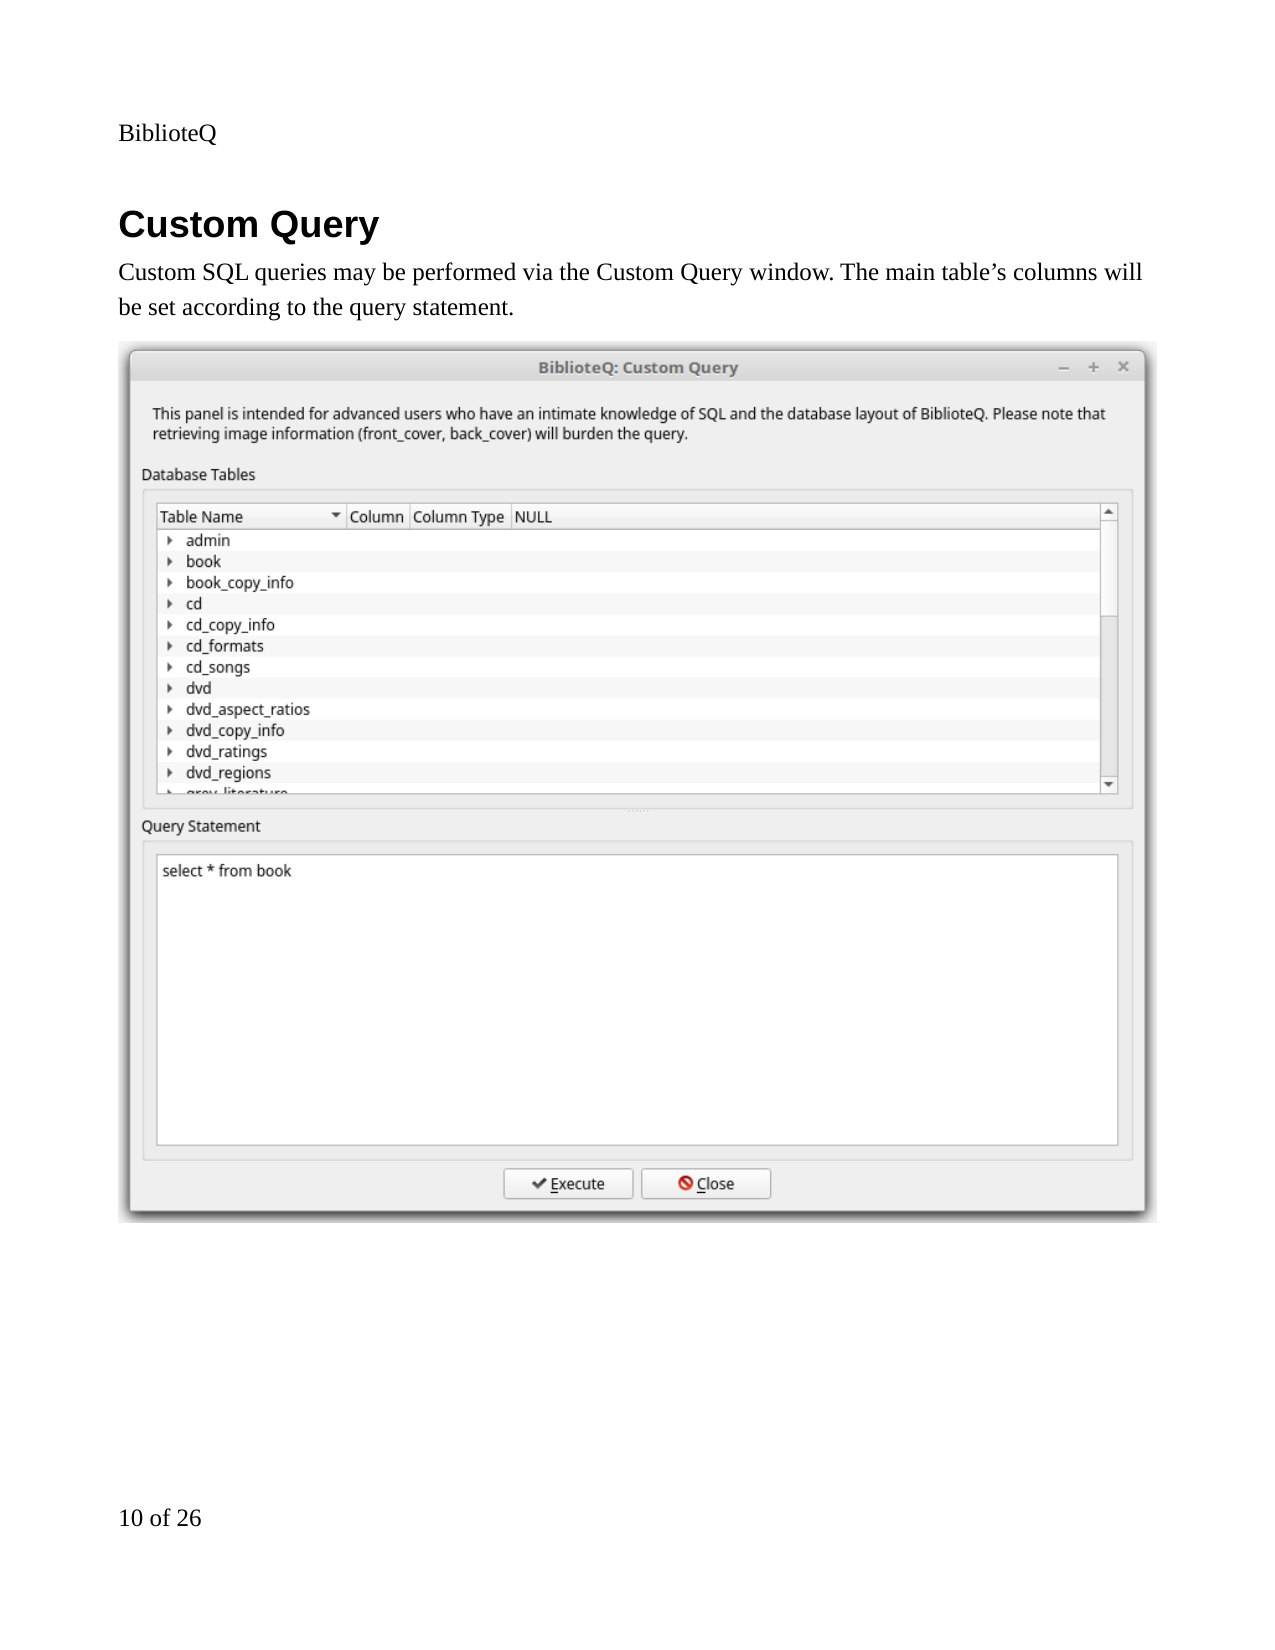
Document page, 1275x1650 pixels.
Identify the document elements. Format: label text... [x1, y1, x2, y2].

picture [118, 341, 1157, 1223]
subtitle Custom Query [118, 201, 1157, 245]
text Custom SQL queries may be performed via the Custom Query window. The main table’s columns will be set according to the query statement. [118, 257, 1157, 321]
